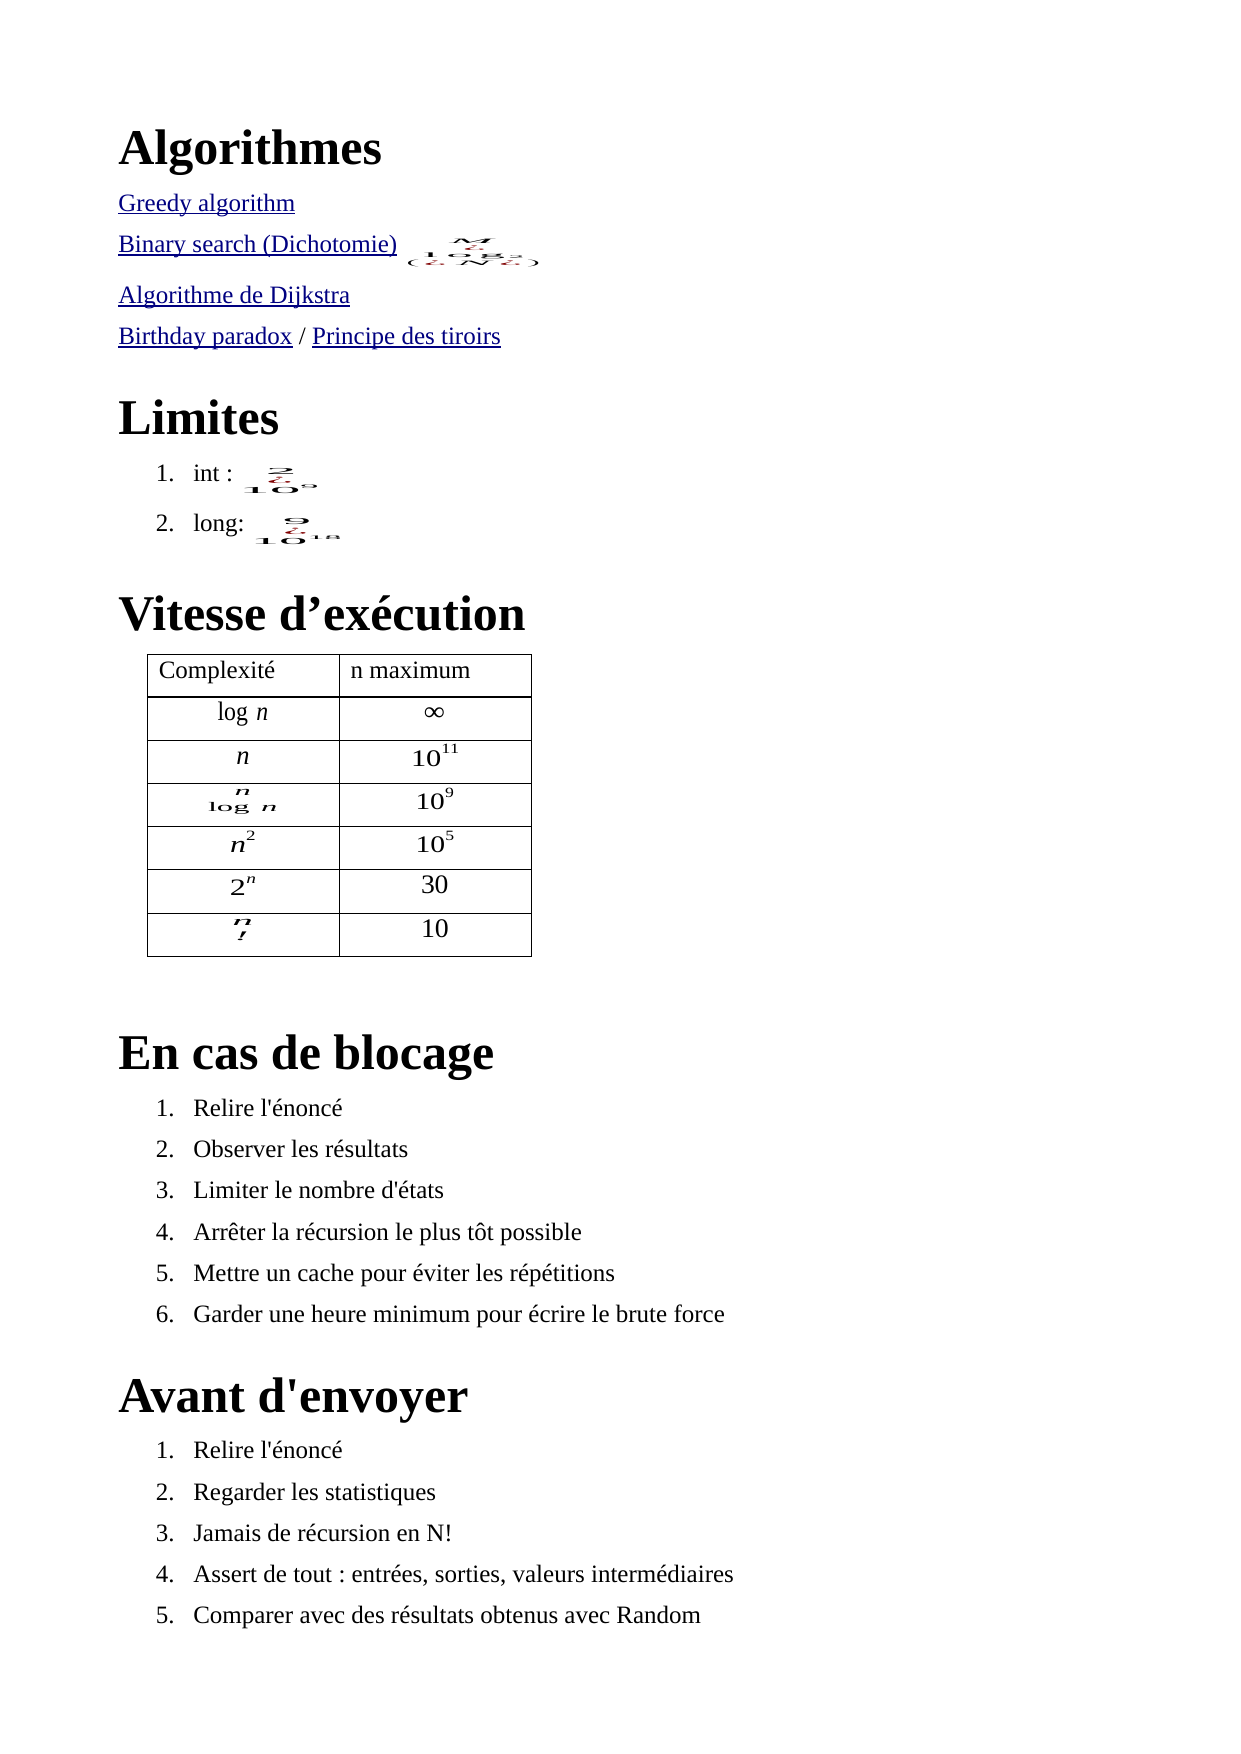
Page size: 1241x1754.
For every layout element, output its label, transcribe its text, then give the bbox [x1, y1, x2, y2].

text Greedy algorithm [118, 188, 1122, 217]
subtitle En cas de blocage [118, 1023, 1122, 1081]
table_cell [148, 914, 339, 956]
table_header n maximum [340, 655, 531, 696]
list Arrêter la récursion le plus tôt possible [156, 1217, 1122, 1246]
list long: [156, 508, 1122, 547]
table_header Complexité [148, 655, 339, 696]
table_cell [340, 741, 531, 783]
subtitle Vitesse d’exécution [118, 584, 1122, 642]
list Assert de tout : entrées, sorties, valeurs intermédiaires [156, 1559, 1122, 1588]
table_cell [148, 870, 339, 912]
text Algorithme de Dijkstra [118, 280, 1122, 309]
table_cell [340, 870, 531, 912]
text Birthday paradox / Principe des tiroirs [118, 321, 1122, 350]
subtitle Limites [118, 388, 1122, 445]
table_cell [148, 741, 339, 783]
list Regarder les statistiques [156, 1477, 1122, 1506]
list Garder une heure minimum pour écrire le brute force [156, 1299, 1122, 1328]
table_cell [340, 698, 531, 739]
table_cell [340, 827, 531, 869]
table_cell [148, 698, 339, 739]
list Comparer avec des résultats obtenus avec Random [156, 1601, 1122, 1629]
list Mettre un cache pour éviter les répétitions [156, 1258, 1122, 1287]
subtitle Algorithmes [118, 118, 1122, 176]
table_cell [340, 784, 531, 826]
subtitle Avant d'envoyer [118, 1366, 1122, 1423]
list Observer les résultats [156, 1134, 1122, 1163]
list Relire l'énoncé [156, 1436, 1122, 1464]
text Binary search (Dichotomie) [118, 229, 1122, 268]
list Jamais de récursion en N! [156, 1518, 1122, 1547]
table_cell [148, 827, 339, 869]
list Limiter le nombre d'états [156, 1176, 1122, 1204]
table_cell [340, 914, 531, 956]
table_cell [148, 784, 339, 826]
list Relire l'énoncé [156, 1093, 1122, 1122]
list int : [156, 458, 1122, 496]
